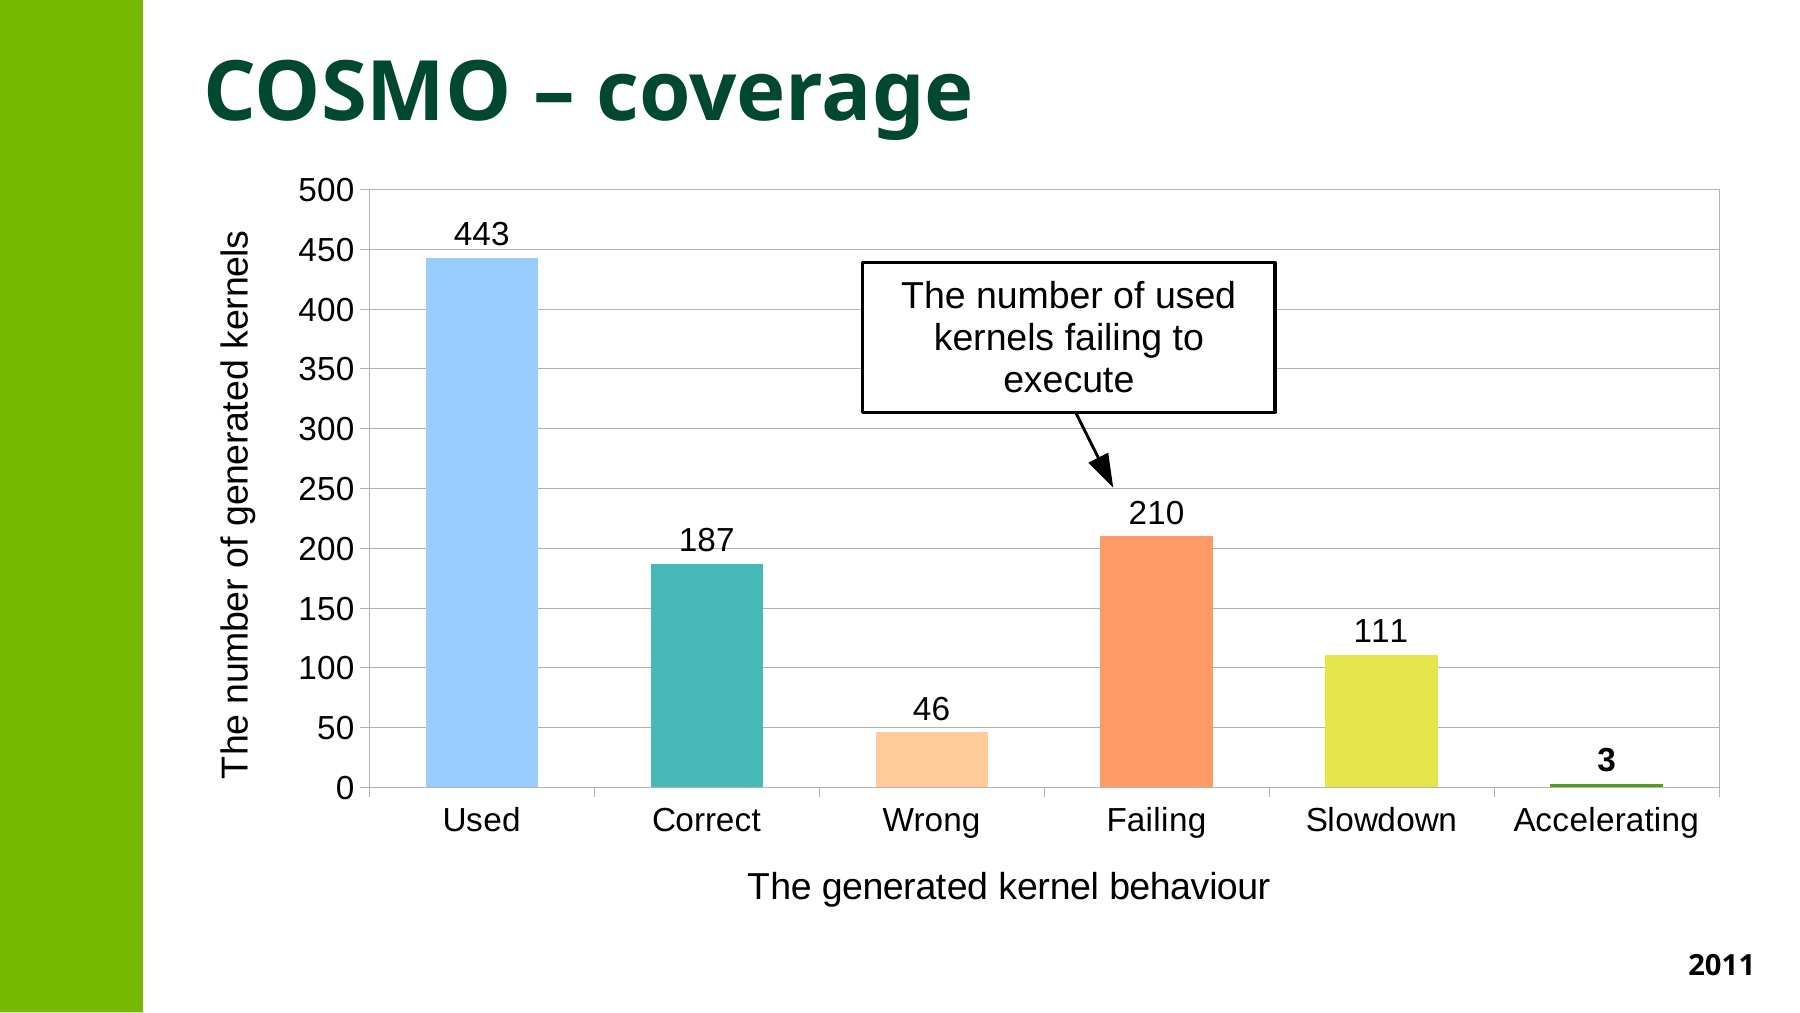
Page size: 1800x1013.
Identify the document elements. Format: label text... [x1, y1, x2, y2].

title COSMO – coverage [188, 40, 1733, 156]
chart [175, 156, 1751, 944]
text_box The number of used kernels failing to execute [862, 262, 1276, 413]
